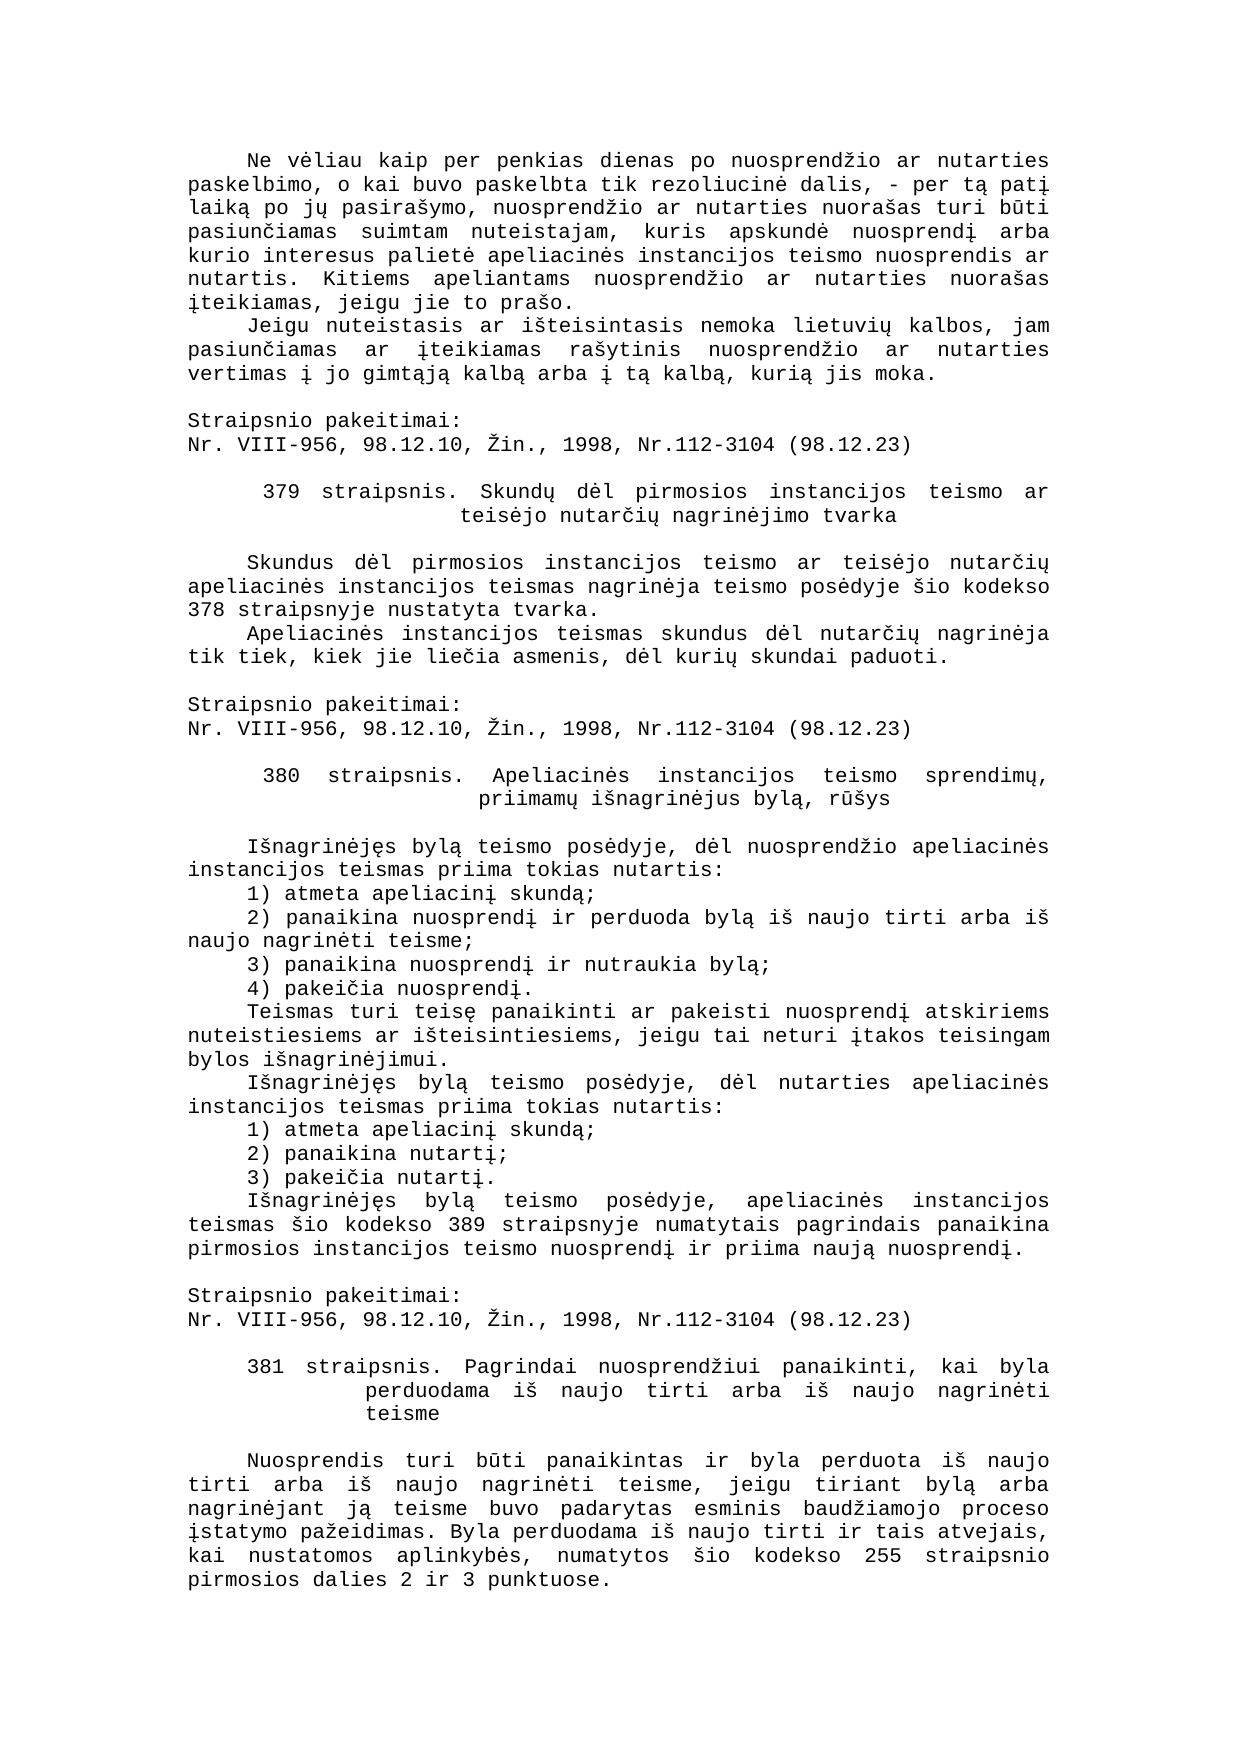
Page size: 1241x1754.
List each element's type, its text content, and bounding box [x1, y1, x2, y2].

text Išnagrinėjęs bylą teismo posėdyje, dėl nutarties apeliacinės instancijos teismas priima tokias nutartis: [187, 1072, 1050, 1119]
text Išnagrinėjęs bylą teismo posėdyje, apeliacinės instancijos teismas šio kodekso 389 straipsnyje numatytais pagrindais panaikina pirmosios instancijos teismo nuosprendį ir priima naują nuosprendį. [187, 1190, 1050, 1261]
text 380 straipsnis. Apeliacinės instancijos teismo sprendimų, priimamų išnagrinėjus bylą, rūšys [262, 765, 1050, 812]
text Teismas turi teisę panaikinti ar pakeisti nuosprendį atskiriems nuteistiesiems ar išteisintiesiems, jeigu tai neturi įtakos teisingam bylos išnagrinėjimui. [187, 1001, 1050, 1072]
text 3) pakeičia nutartį. [187, 1167, 1050, 1190]
text 2) panaikina nutartį; [187, 1143, 1050, 1167]
text Ne vėliau kaip per penkias dienas po nuosprendžio ar nutarties paskelbimo, o kai buvo paskelbta tik rezoliucinė dalis, - per tą patį laiką po jų pasirašymo, nuosprendžio ar nutarties nuorašas turi būti pasiunčiamas suimtam nuteistajam, kuris apskundė nuosprendį arba kurio interesus palietė apeliacinės instancijos teismo nuosprendis ar nutartis. Kitiems apeliantams nuosprendžio ar nutarties nuorašas įteikiamas, jeigu jie to prašo. [187, 150, 1050, 316]
text 381 straipsnis. Pagrindai nuosprendžiui panaikinti, kai byla perduodama iš naujo tirti arba iš naujo nagrinėti teisme [247, 1356, 1050, 1427]
text 2) panaikina nuosprendį ir perduoda bylą iš naujo tirti arba iš naujo nagrinėti teisme; [187, 907, 1050, 954]
text Skundus dėl pirmosios instancijos teismo ar teisėjo nutarčių apeliacinės instancijos teismas nagrinėja teismo posėdyje šio kodekso 378 straipsnyje nustatyta tvarka. [187, 552, 1050, 623]
text 1) atmeta apeliacinį skundą; [187, 883, 1050, 907]
text Straipsnio pakeitimai: [187, 694, 1050, 717]
text Nuosprendis turi būti panaikintas ir byla perduota iš naujo tirti arba iš naujo nagrinėti teisme, jeigu tiriant bylą arba nagrinėjant ją teisme buvo padarytas esminis baudžiamojo proceso įstatymo pažeidimas. Byla perduodama iš naujo tirti ir tais atvejais, kai nustatomos aplinkybės, numatytos šio kodekso 255 straipsnio pirmosios dalies 2 ir 3 punktuose. [187, 1451, 1050, 1592]
text Išnagrinėjęs bylą teismo posėdyje, dėl nuosprendžio apeliacinės instancijos teismas priima tokias nutartis: [187, 836, 1050, 883]
text 4) pakeičia nuosprendį. [187, 978, 1050, 1001]
text Nr. VIII-956, 98.12.10, Žin., 1998, Nr.112-3104 (98.12.23) [187, 434, 1050, 457]
text Straipsnio pakeitimai: [187, 410, 1050, 434]
text 3) panaikina nuosprendį ir nutraukia bylą; [187, 954, 1050, 978]
text 1) atmeta apeliacinį skundą; [187, 1119, 1050, 1143]
text Nr. VIII-956, 98.12.10, Žin., 1998, Nr.112-3104 (98.12.23) [187, 1309, 1050, 1332]
text 379 straipsnis. Skundų dėl pirmosios instancijos teismo ar teisėjo nutarčių nagrinėjimo tvarka [262, 481, 1050, 528]
text Straipsnio pakeitimai: [187, 1285, 1050, 1309]
text Nr. VIII-956, 98.12.10, Žin., 1998, Nr.112-3104 (98.12.23) [187, 717, 1050, 741]
text Apeliacinės instancijos teismas skundus dėl nutarčių nagrinėja tik tiek, kiek jie liečia asmenis, dėl kurių skundai paduoti. [187, 623, 1050, 670]
text Jeigu nuteistasis ar išteisintasis nemoka lietuvių kalbos, jam pasiunčiamas ar įteikiamas rašytinis nuosprendžio ar nutarties vertimas į jo gimtąją kalbą arba į tą kalbą, kurią jis moka. [187, 316, 1050, 386]
